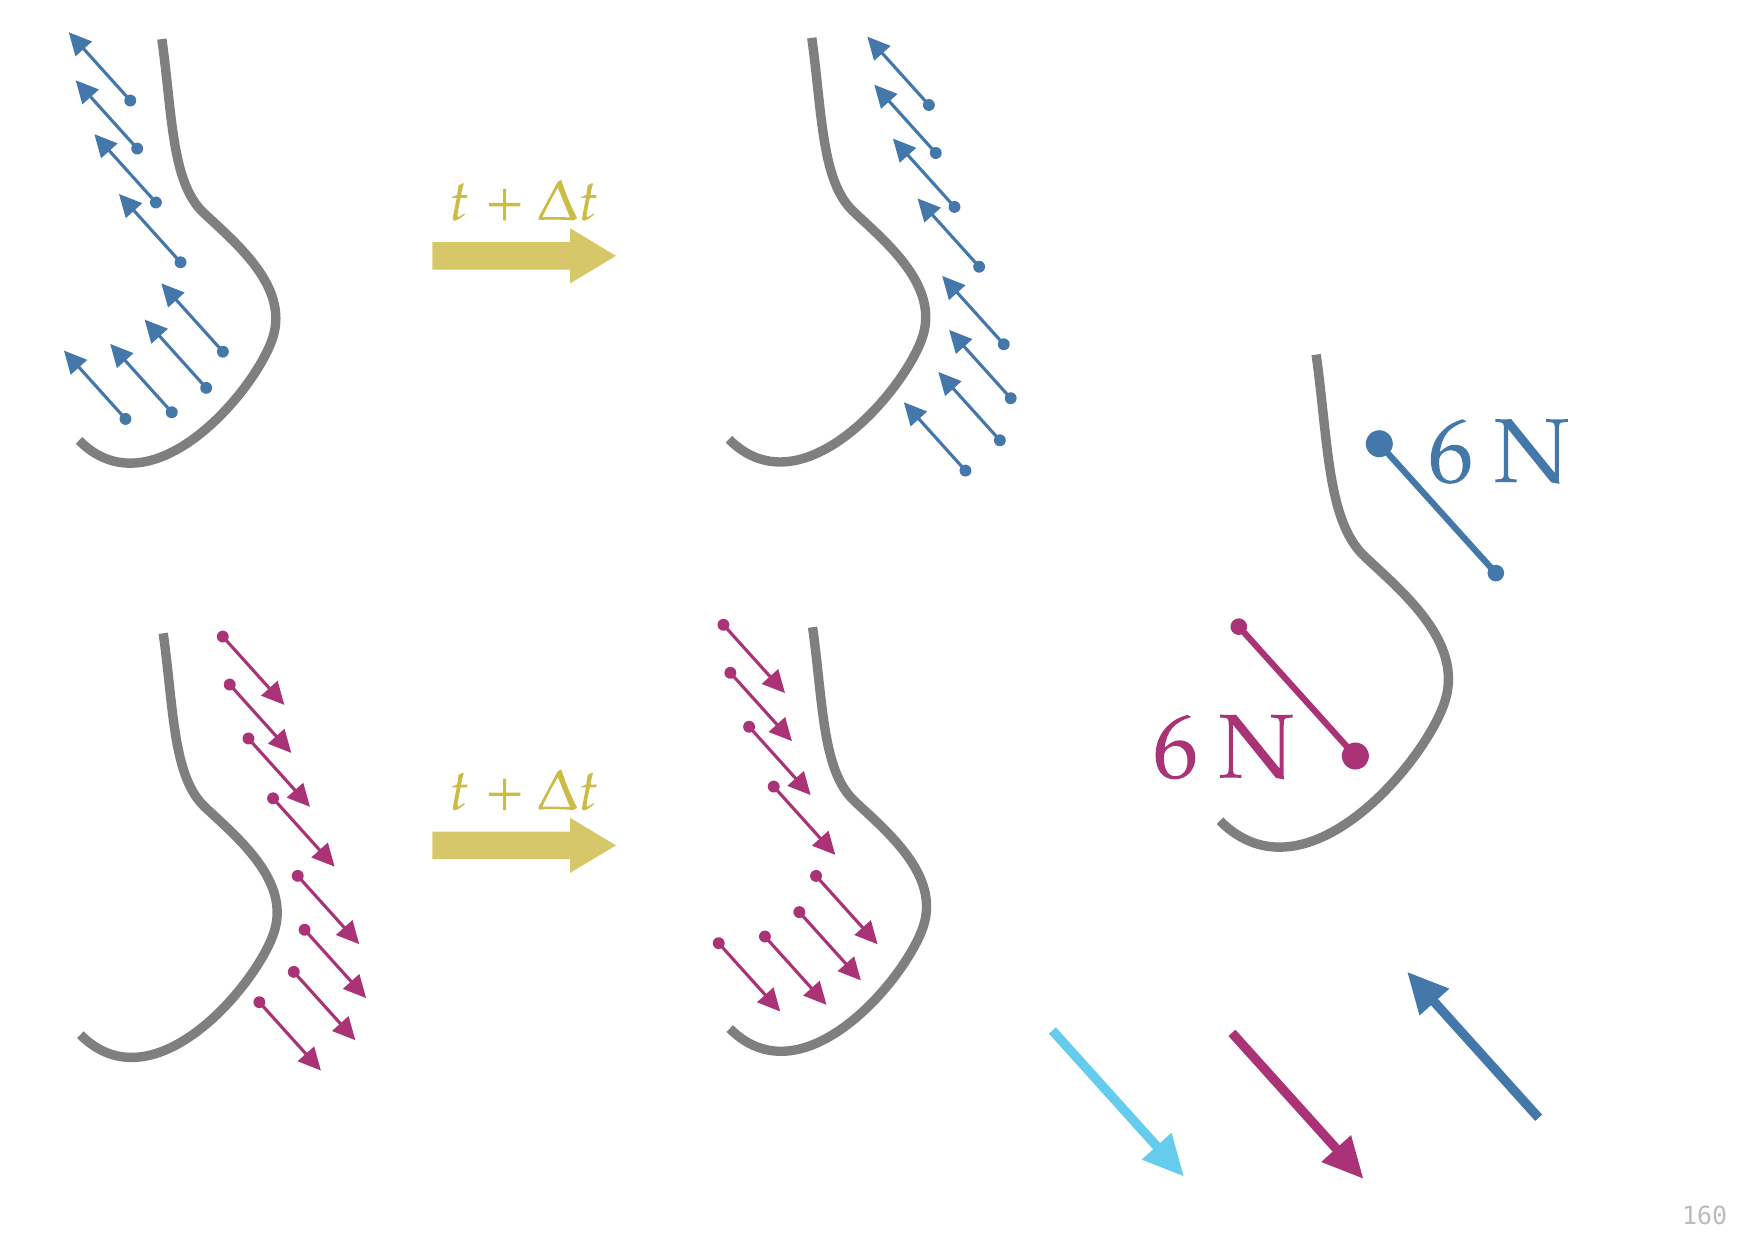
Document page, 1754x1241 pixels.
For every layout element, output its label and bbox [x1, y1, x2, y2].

text_box [432, 228, 617, 284]
text_box [581, 183, 597, 221]
text_box [451, 772, 468, 811]
text_box [432, 817, 617, 873]
text_box [488, 778, 521, 811]
text_box [488, 188, 521, 221]
text_box [1495, 419, 1568, 484]
text_box [538, 180, 577, 221]
text_box [581, 772, 597, 811]
text_box [451, 183, 468, 221]
text_box [1430, 419, 1471, 484]
text_box [1220, 714, 1293, 780]
text_box [1155, 714, 1196, 780]
text_box [538, 769, 577, 810]
